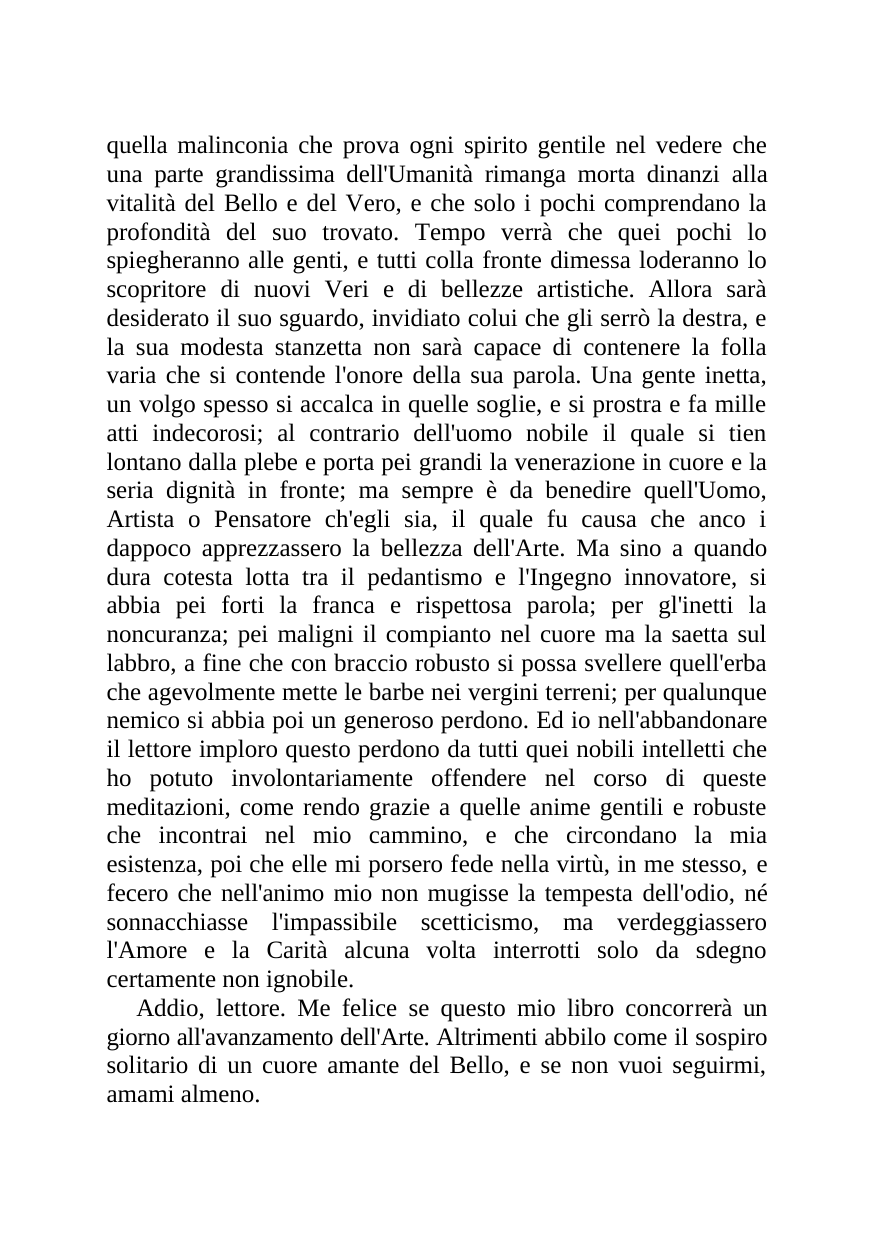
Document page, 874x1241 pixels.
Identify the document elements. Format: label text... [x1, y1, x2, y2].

text quella malinconia che prova ogni spirito gentile nel vedere che una parte grandissima dell'Umanità rimanga morta dinanzi alla vitalità del Bello e del Vero, e che solo i pochi comprendano la profondità del suo trovato. Tempo verrà che quei pochi lo spiegheranno alle genti, e tutti colla fronte dimessa loderanno lo scopritore di nuovi Veri e di bellezze artistiche. Allora sarà desiderato il suo sguardo, invidiato colui che gli serrò la destra, e la sua modesta stanzetta non sarà capace di contenere la folla varia che si contende l'onore della sua parola. Una gente inetta, un volgo spesso si accalca in quelle soglie, e si prostra e fa mille atti indecorosi; al contrario dell'uomo nobile il quale si tien lontano dalla plebe e porta pei grandi la venerazione in cuore e la seria dignità in fronte; ma sempre è da benedire quell'Uomo, Artista o Pensatore ch'egli sia, il quale fu causa che anco i dappoco apprezzassero la bellezza dell'Arte. Ma sino a quando dura cotesta lotta tra il pedantismo e l'Ingegno innovatore, si abbia pei forti la franca e rispettosa parola; per gl'inetti la noncuranza; pei maligni il compianto nel cuore ma la saetta sul labbro, a fine che con braccio robusto si possa svellere quell'erba che agevolmente mette le barbe nei vergini terreni; per qualunque nemico si abbia poi un generoso perdono. Ed io nell'abbandonare il lettore imploro questo perdono da tutti quei nobili intelletti che ho potuto involontariamente offendere nel corso di queste meditazioni, come rendo grazie a quelle anime gentili e robuste che incontrai nel mio cammino, e che circondano la mia esistenza, poi che elle mi porsero fede nella virtù, in me stesso, e fecero che nell'animo mio non mugisse la tempesta dell'odio, né sonnacchiasse l'impassibile scetticismo, ma verdeggiassero l'Amore e la Carità alcuna volta interrotti solo da sdegno certamente non ignobile. [106, 130, 768, 993]
text Addio, lettore. Me felice se questo mio libro concorrerà un giorno all'avanzamento dell'Arte. Altrimenti abbilo come il sospiro solitario di un cuore amante del Bello, e se non vuoi seguirmi, amami almeno. [106, 993, 768, 1108]
